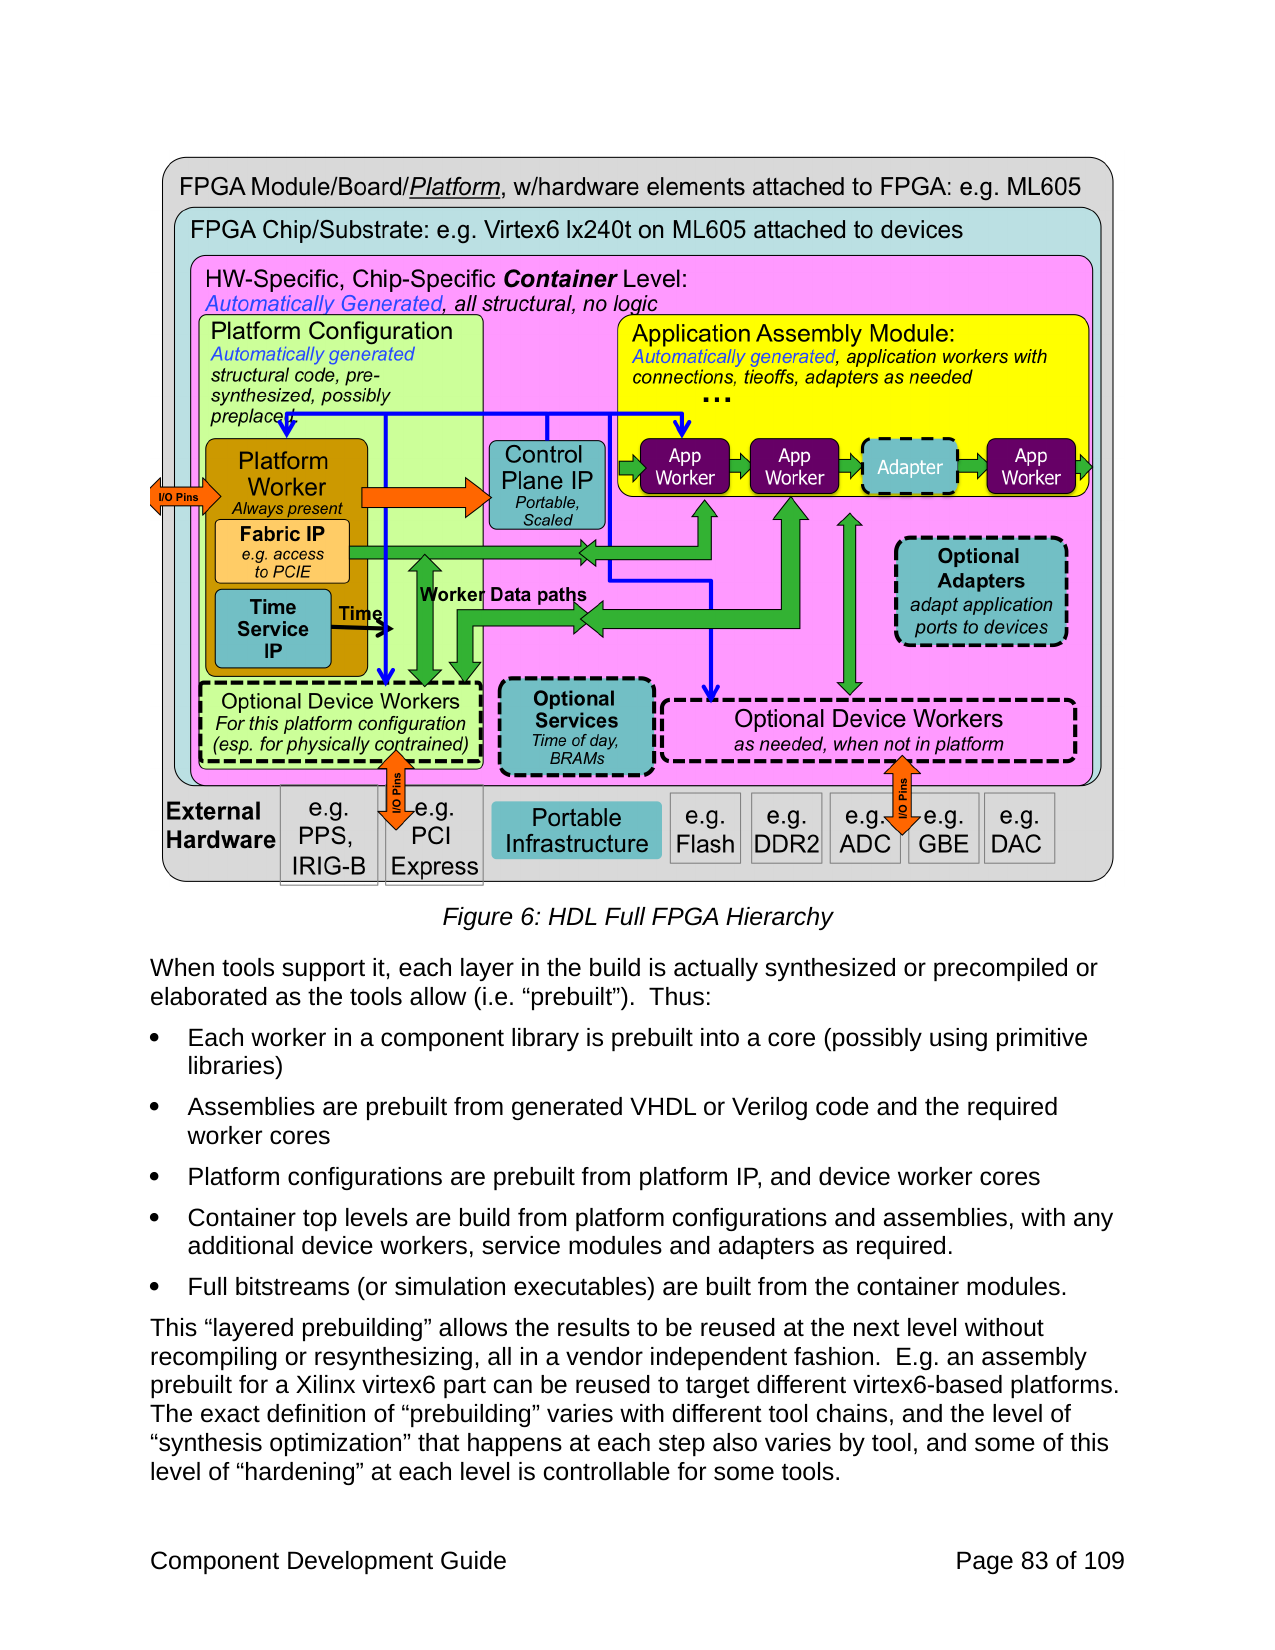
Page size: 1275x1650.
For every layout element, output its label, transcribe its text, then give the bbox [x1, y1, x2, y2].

list Platform configurations are prebuilt from platform IP, and device worker cores [150, 1162, 1125, 1191]
list Full bitstreams (or simulation executables) are built from the container modules. [150, 1272, 1125, 1301]
text This “layered prebuilding” allows the results to be reused at the next level without recompiling or resynthesizing, all in a vendor independent fashion. E.g. an assembly prebuilt for a Xilinx virtex6 part can be reused to target different virtex6-based platforms. The exact definition of “prebuilding” varies with different tool chains, and the level of “synthesis optimization” that happens at each step also varies by tool, and some of this level of “hardening” at each level is controllable for some tools. [150, 1313, 1125, 1485]
text When tools support it, each layer in the build is actually synthesized or precompiled or elaborated as the tools allow (i.e. “prebuilt”). Thus: [150, 953, 1125, 1011]
list Each worker in a component library is prebuilt into a core (possibly using primitive libraries) [150, 1022, 1125, 1080]
list Assemblies are prebuilt from generated VHDL or Verilog code and the required worker cores [150, 1092, 1125, 1150]
text Figure 6: HDL Full FPGA Hierarchy [150, 902, 1125, 931]
list Container top levels are build from platform configurations and assemblies, with any additional device workers, service modules and adapters as required. [150, 1202, 1125, 1260]
picture [150, 150, 1125, 887]
